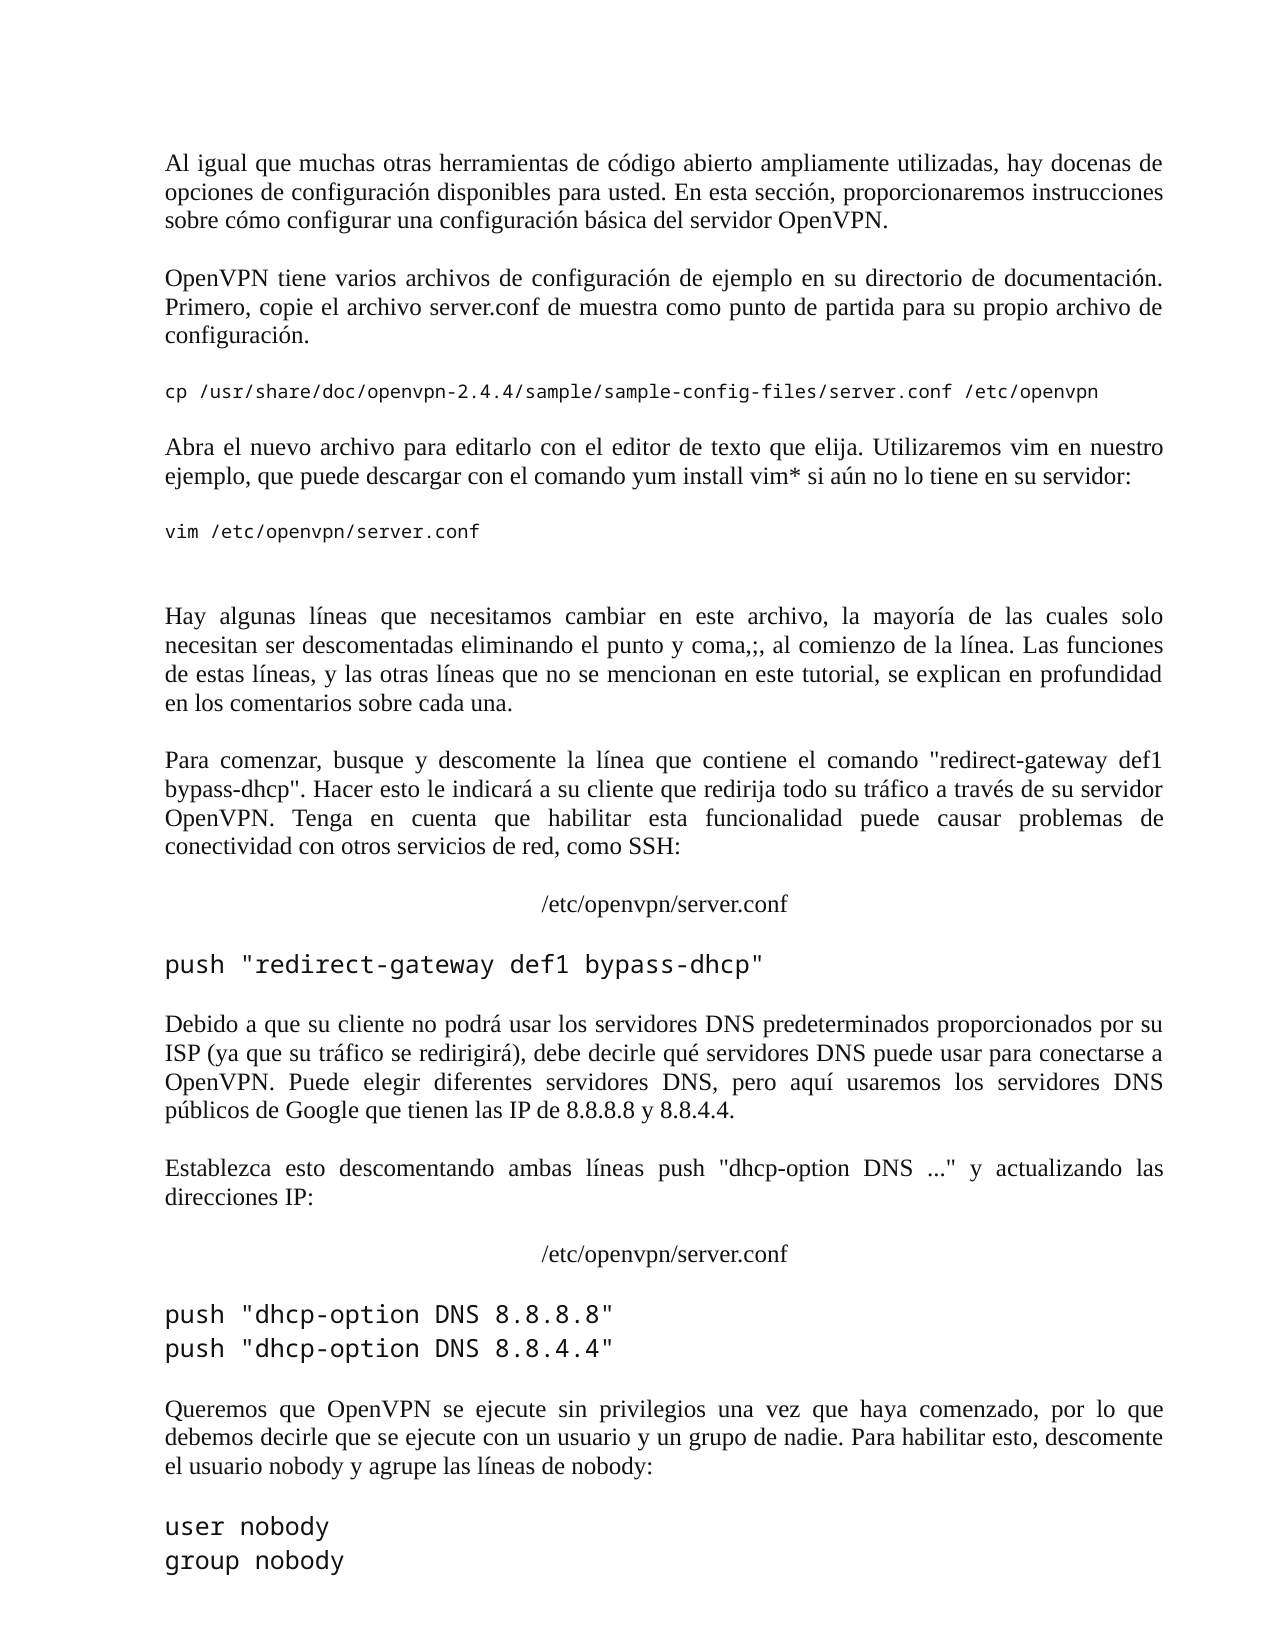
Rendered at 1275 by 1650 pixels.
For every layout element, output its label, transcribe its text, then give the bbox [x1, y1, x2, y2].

text /etc/openvpn/server.conf [164, 889, 1164, 918]
text Hay algunas líneas que necesitamos cambiar en este archivo, la mayoría de las cuales solo necesitan ser descomentadas eliminando el punto y coma,;, al comienzo de la línea. Las funciones de estas líneas, y las otras líneas que no se mencionan en este tutorial, se explican en profundidad en los comentarios sobre cada una. [164, 601, 1164, 716]
text push "redirect-gateway def1 bypass-dhcp" [164, 946, 1164, 981]
text Queremos que OpenVPN se ejecute sin privilegios una vez que haya comenzado, por lo que debemos decirle que se ejecute con un usuario y un grupo de nadie. Para habilitar esto, descomente el usuario nobody y agrupe las líneas de nobody: [164, 1394, 1164, 1480]
text push "dhcp-option DNS 8.8.8.8" [164, 1297, 1164, 1331]
text Establezca esto descomentando ambas líneas push "dhcp-option DNS ..." y actualizando las direcciones IP: [164, 1153, 1164, 1211]
text OpenVPN tiene varios archivos de configuración de ejemplo en su directorio de documentación. Primero, copie el archivo server.conf de muestra como punto de partida para su propio archivo de configuración. [164, 263, 1164, 349]
text Al igual que muchas otras herramientas de código abierto ampliamente utilizadas, hay docenas de opciones de configuración disponibles para usted. En esta sección, proporcionaremos instrucciones sobre cómo configurar una configuración básica del servidor OpenVPN. [164, 148, 1164, 234]
text vim /etc/openvpn/server.conf [164, 518, 1164, 544]
text cp /usr/share/doc/openvpn-2.4.4/sample/sample-config-files/server.conf /etc/openvpn [164, 378, 1164, 403]
text Abra el nuevo archivo para editarlo con el editor de texto que elija. Utilizaremos vim en nuestro ejemplo, que puede descargar con el comando yum install vim* si aún no lo tiene en su servidor: [164, 432, 1164, 490]
text /etc/openvpn/server.conf [164, 1239, 1164, 1268]
text group nobody [164, 1543, 1164, 1577]
text user nobody [164, 1509, 1164, 1543]
text Para comenzar, busque y descomente la línea que contiene el comando "redirect-gateway def1 bypass-dhcp". Hacer esto le indicará a su cliente que redirija todo su tráfico a través de su servidor OpenVPN. Tenga en cuenta que habilitar esta funcionalidad puede causar problemas de conectividad con otros servicios de red, como SSH: [164, 745, 1164, 860]
text Debido a que su cliente no podrá usar los servidores DNS predeterminados proporcionados por su ISP (ya que su tráfico se redirigirá), debe decirle qué servidores DNS puede usar para conectarse a OpenVPN. Puede elegir diferentes servidores DNS, pero aquí usaremos los servidores DNS públicos de Google que tienen las IP de 8.8.8.8 y 8.8.4.4. [164, 1009, 1164, 1124]
text push "dhcp-option DNS 8.8.4.4" [164, 1331, 1164, 1365]
